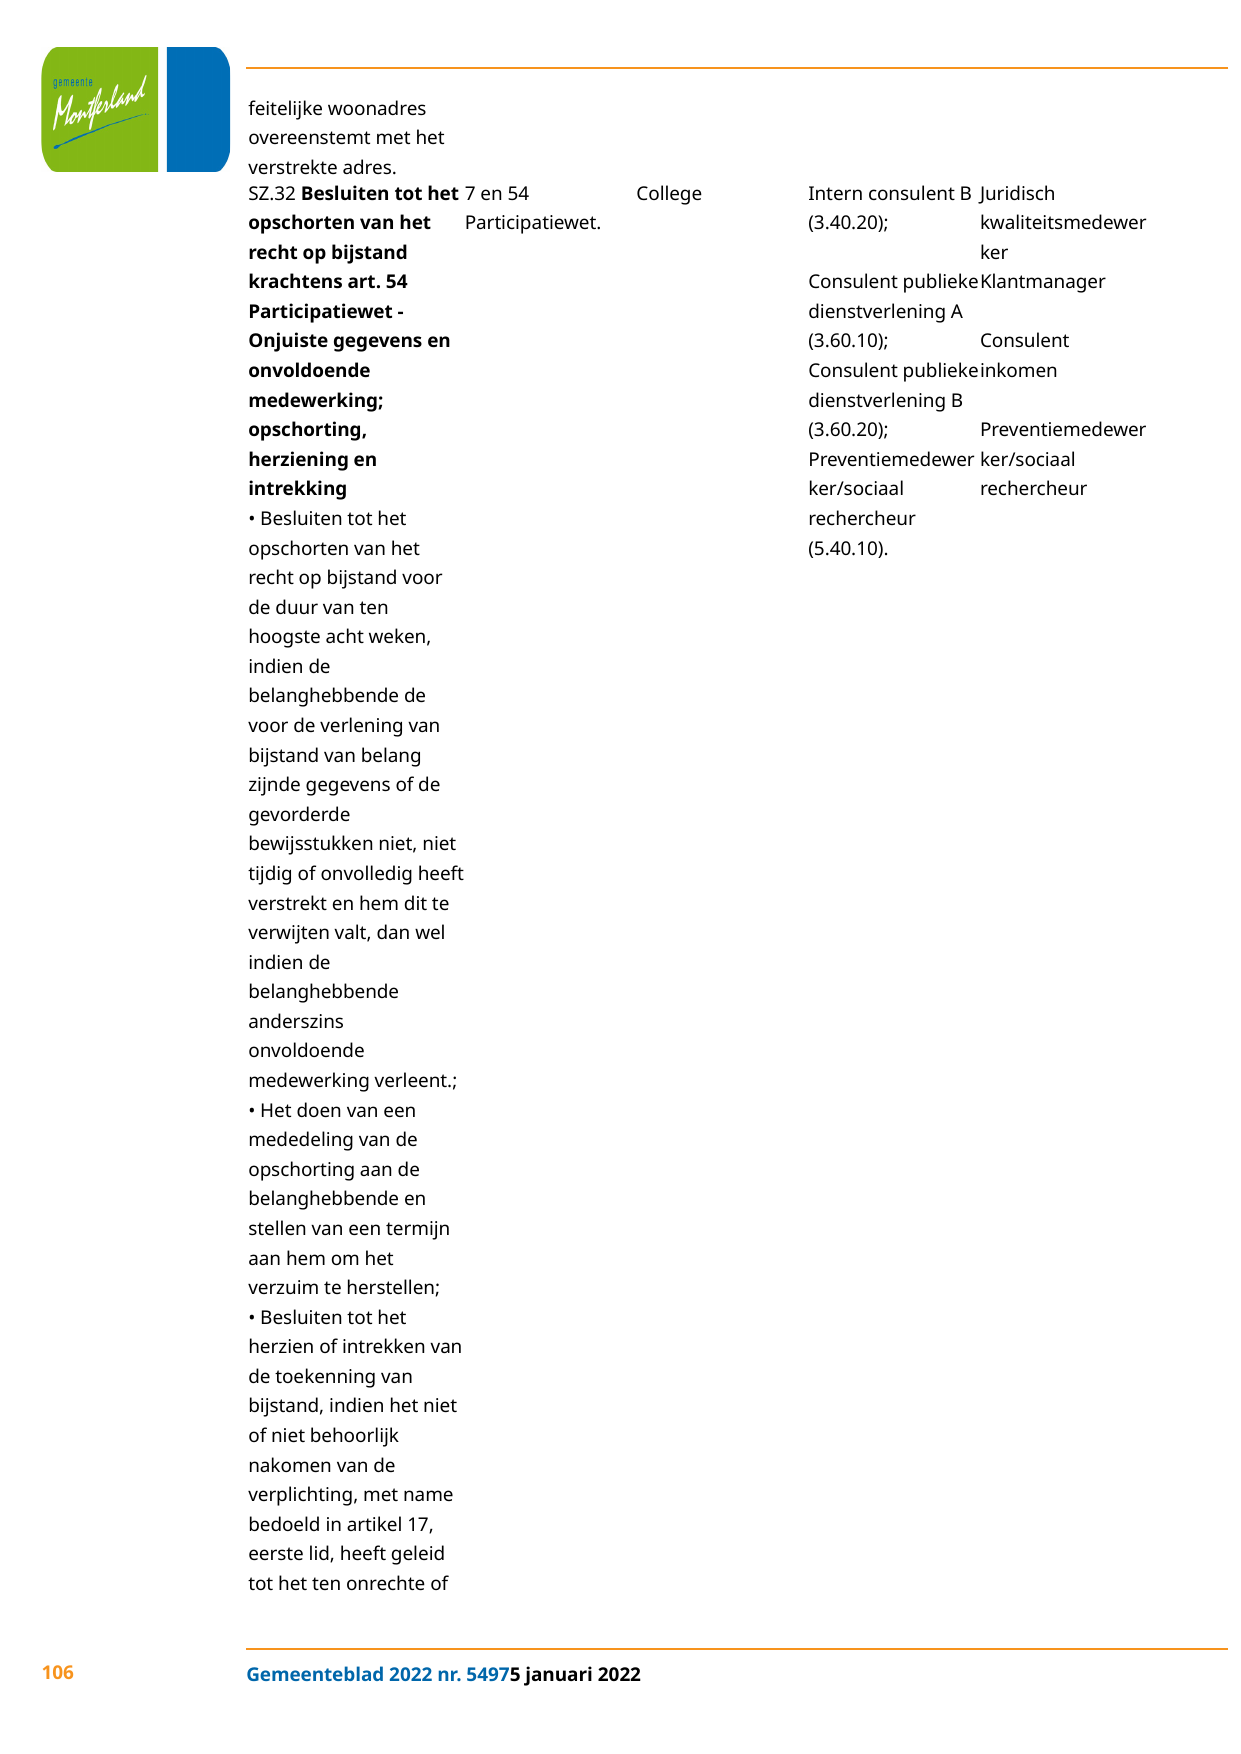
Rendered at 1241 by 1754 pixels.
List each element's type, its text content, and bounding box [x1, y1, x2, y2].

table_cell [636, 95, 808, 180]
table_cell [980, 95, 1152, 180]
table_cell [465, 95, 636, 180]
picture [41, 47, 231, 172]
table_cell Juridisch kwaliteitsmedewerker Klantmanager Consulent inkomen Preventiemedewerker/sociaal rechercheur [980, 180, 1152, 1596]
table_cell feitelijke woonadres overeenstemt met het verstrekte adres. [248, 95, 464, 180]
table_cell College [636, 180, 808, 1596]
table_cell 7 en 54 Participatiewet. [465, 180, 636, 1596]
table_cell [808, 95, 980, 180]
table_cell Intern consulent B (3.40.20); Consulent publieke dienstverlening A (3.60.10); Consulent publieke dienstverlening B (3.60.20); Preventiemedewerker/sociaal rechercheur (5.40.10). [808, 180, 980, 1596]
table_cell SZ.32 Besluiten tot het opschorten van het recht op bijstand krachtens art. 54 Participatiewet - Onjuiste gegevens en onvoldoende medewerking; opschorting, herziening en intrekking • Besluiten tot het opschorten van het recht op bijstand voor de duur van ten hoogste acht weken, indien de belanghebbende de voor de verlening van bijstand van belang zijnde gegevens of de gevorderde bewijsstukken niet, niet tijdig of onvolledig heeft verstrekt en hem dit te verwijten valt, dan wel indien de belanghebbende anderszins onvoldoende medewerking verleent.; • Het doen van een mededeling van de opschorting aan de belanghebbende en stellen van een termijn aan hem om het verzuim te herstellen; • Besluiten tot het herzien of intrekken van de toekenning van bijstand, indien het niet of niet behoorlijk nakomen van de verplichting, met name bedoeld in artikel 17, eerste lid, heeft geleid tot het ten onrechte of [248, 180, 464, 1596]
